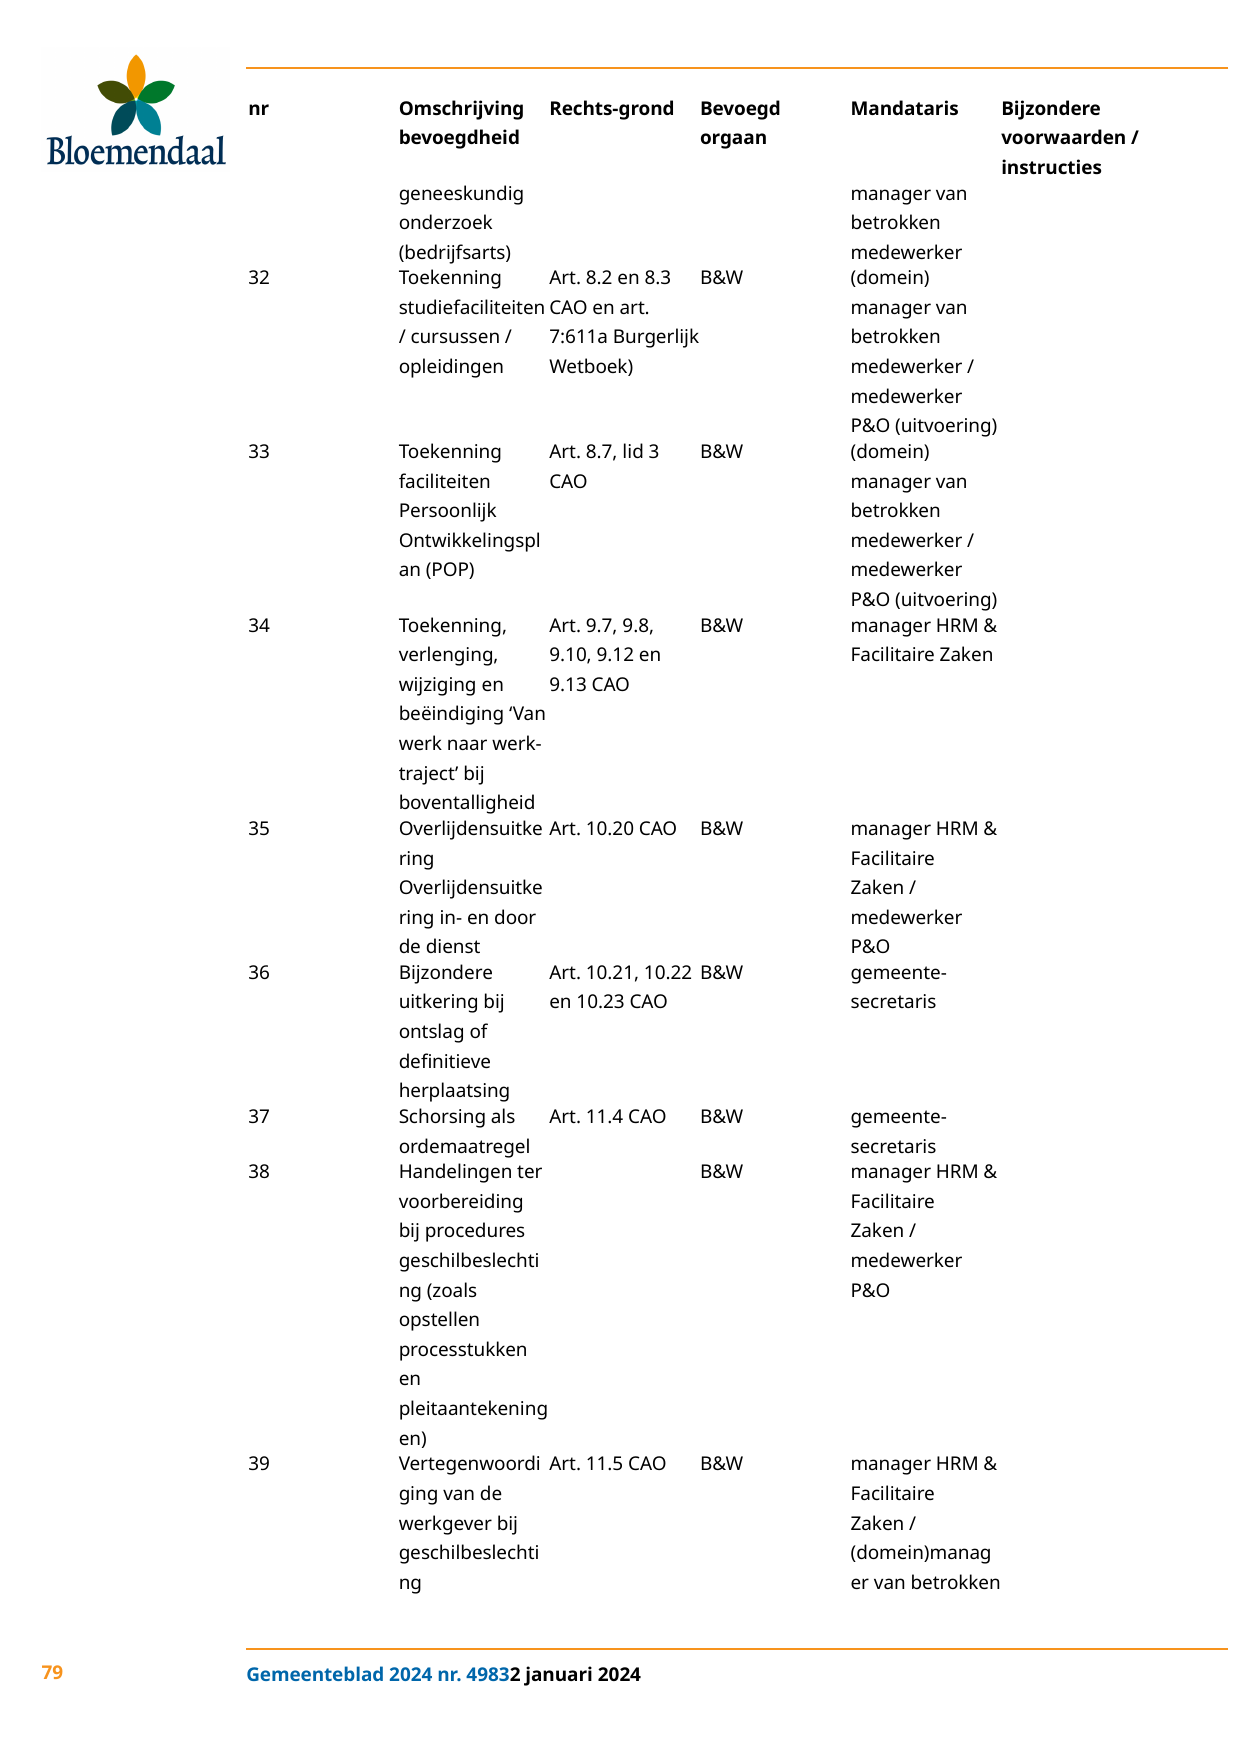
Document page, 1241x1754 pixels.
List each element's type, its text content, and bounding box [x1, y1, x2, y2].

table_header Rechts-grond [549, 95, 700, 180]
table_cell [248, 180, 398, 264]
table_cell [1001, 1451, 1152, 1594]
table_cell [549, 1159, 700, 1451]
table_cell gemeente-secretaris [850, 1103, 1001, 1158]
table_cell Art. 8.7, lid 3 CAO [549, 438, 700, 612]
table_cell geneeskundig onderzoek (bedrijfsarts) [399, 180, 549, 264]
table_cell 34 [248, 612, 398, 815]
table_cell manager HRM & Facilitaire Zaken / medewerker P&O [850, 815, 1001, 959]
table_cell B&W [700, 1159, 850, 1451]
table_cell 37 [248, 1103, 398, 1158]
table_header Omschrijving bevoegdheid [399, 95, 549, 180]
table_cell [1001, 180, 1152, 264]
table_cell 32 [248, 265, 398, 438]
table_cell manager HRM & Facilitaire Zaken [850, 612, 1001, 815]
picture [41, 47, 231, 172]
table_cell Vertegenwoordiging van de werkgever bij geschilbeslechting [399, 1451, 549, 1594]
table_cell Toekenning, verlenging, wijziging en beëindiging ‘Van werk naar werk-traject’ bij boventalligheid [399, 612, 549, 815]
table_cell B&W [700, 1103, 850, 1158]
table_cell Bijzondere uitkering bij ontslag of definitieve herplaatsing [399, 959, 549, 1103]
table_cell Toekenning studiefaciliteiten / cursussen / opleidingen [399, 265, 549, 438]
table_cell [549, 180, 700, 264]
table_header Bevoegd orgaan [700, 95, 850, 180]
table_cell 35 [248, 815, 398, 959]
table_cell 39 [248, 1451, 398, 1594]
table_cell B&W [700, 815, 850, 959]
table_cell 36 [248, 959, 398, 1103]
table_cell [1001, 1159, 1152, 1451]
table_cell B&W [700, 959, 850, 1103]
table_cell manager HRM & Facilitaire Zaken / medewerker P&O [850, 1159, 1001, 1451]
table_cell Toekenning faciliteiten Persoonlijk Ontwikkelingsplan (POP) [399, 438, 549, 612]
table_cell Schorsing als ordemaatregel [399, 1103, 549, 1158]
table_cell (domein) manager van betrokken medewerker / medewerker P&O (uitvoering) [850, 265, 1001, 438]
table_cell 38 [248, 1159, 398, 1451]
table_cell Art. 8.2 en 8.3 CAO en art. 7:611a Burgerlijk Wetboek) [549, 265, 700, 438]
table_cell [1001, 265, 1152, 438]
table_cell (domein) manager van betrokken medewerker / medewerker P&O (uitvoering) [850, 438, 1001, 612]
table_cell Art. 9.7, 9.8, 9.10, 9.12 en 9.13 CAO [549, 612, 700, 815]
table_cell Overlijdensuitkering Overlijdensuitkering in- en door de dienst [399, 815, 549, 959]
table_cell gemeente-secretaris [850, 959, 1001, 1103]
table_header Bijzondere voorwaarden / instructies [1001, 95, 1152, 180]
table_cell manager HRM & Facilitaire Zaken / (domein)manager van betrokken [850, 1451, 1001, 1594]
table_cell Art. 10.20 CAO [549, 815, 700, 959]
table_cell B&W [700, 1451, 850, 1594]
table_header Mandataris [850, 95, 1001, 180]
table_cell Art. 11.5 CAO [549, 1451, 700, 1594]
table_cell Art. 10.21, 10.22 en 10.23 CAO [549, 959, 700, 1103]
table_cell [700, 180, 850, 264]
table_cell [1001, 612, 1152, 815]
table_header nr [248, 95, 398, 180]
table_cell Art. 11.4 CAO [549, 1103, 700, 1158]
table_cell Handelingen ter voorbereiding bij procedures geschilbeslechting (zoals opstellen processtukken en pleitaantekeningen) [399, 1159, 549, 1451]
table_cell 33 [248, 438, 398, 612]
table_cell [1001, 438, 1152, 612]
table_cell [1001, 1103, 1152, 1158]
table_cell manager van betrokken medewerker [850, 180, 1001, 264]
table_cell [1001, 959, 1152, 1103]
table_cell B&W [700, 612, 850, 815]
table_cell [1001, 815, 1152, 959]
table_cell B&W [700, 265, 850, 438]
table_cell B&W [700, 438, 850, 612]
